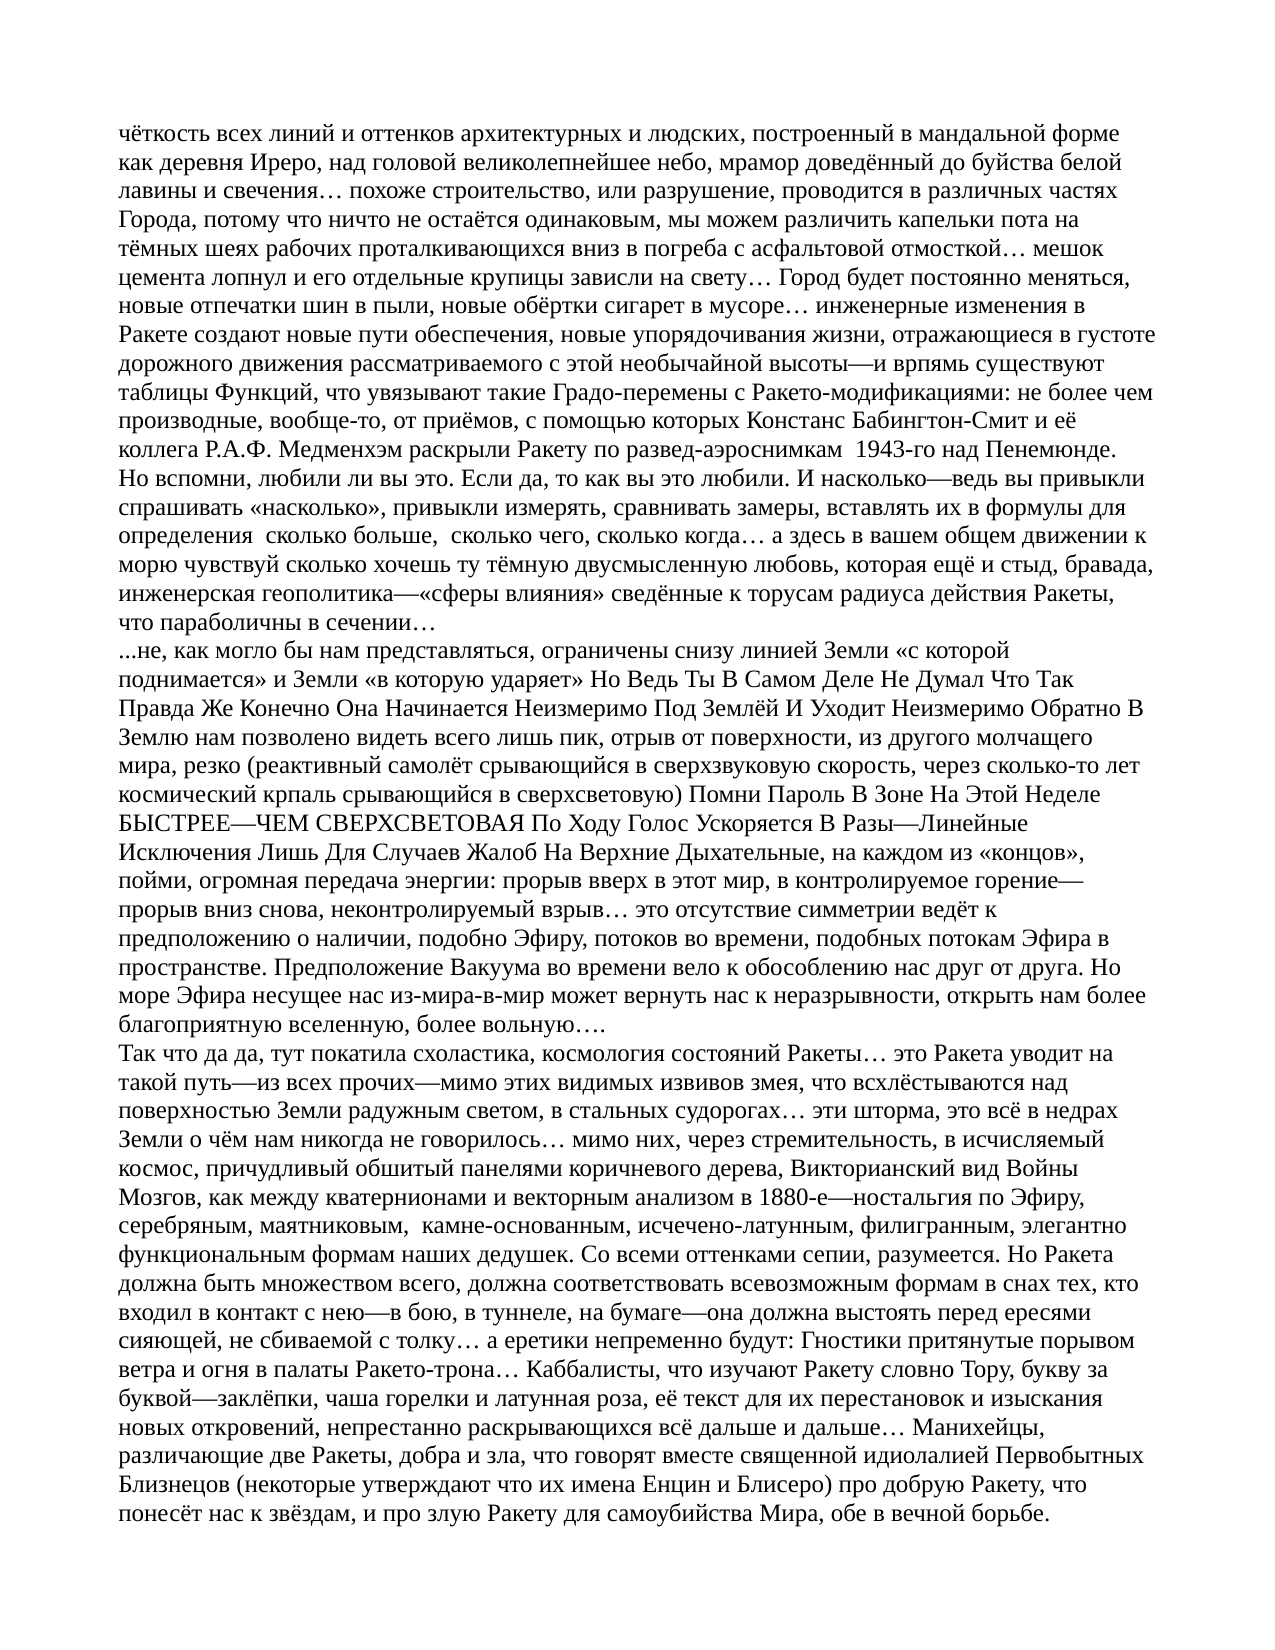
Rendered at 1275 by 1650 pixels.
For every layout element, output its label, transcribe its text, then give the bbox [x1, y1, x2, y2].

text чёткость всех линий и оттенков архитектурных и людских, построенный в мандальной форме как деревня Иреро, над головой великолепнейшее небо, мрамор доведённый до буйства белой лавины и свечения… похоже строительство, или разрушение, проводится в различных частях Города, потому что ничто не остаётся одинаковым, мы можем различить капельки пота на тёмных шеях рабочих проталкивающихся вниз в погреба с асфальтовой отмосткой… мешок цемента лопнул и его отдельные крупицы зависли на свету… Город будет постоянно меняться, новые отпечатки шин в пыли, новые обёртки сигарет в мусоре… инженерные изменения в Ракете создают новые пути обеспечения, новые упорядочивания жизни, отражающиеся в густоте дорожного движения рассматриваемого с этой необычайной высоты—и врпямь существуют таблицы Функций, что увязывают такие Градо-перемены с Ракето-модификациями: не более чем производные, вообще-то, от приёмов, с помощью которых Констанс Бабингтон-Смит и её коллега Р.А.Ф. Медменхэм раскрыли Ракету по развед-аэроснимкам 1943-го над Пенемюнде. [118, 118, 1157, 463]
text Но вспомни, любили ли вы это. Если да, то как вы это любили. И насколько—ведь вы привыкли спрашивать «насколько», привыкли измерять, сравнивать замеры, вставлять их в формулы для определения сколько больше, сколько чего, сколько когда… а здесь в вашем общем движении к морю чувствуй сколько хочешь ту тёмную двусмысленную любовь, которая ещё и стыд, бравада, инженерская геополитика—«сферы влияния» сведённые к торусам радиуса действия Ракеты, что параболичны в сечении… [118, 463, 1157, 636]
text ...не, как могло бы нам представляться, ограничены снизу линией Земли «с которой поднимается» и Земли «в которую ударяет» Но Ведь Ты В Самом Деле Не Думал Что Так Правда Же Конечно Она Начинается Неизмеримо Под Землёй И Уходит Неизмеримо Обратно В Землю нам позволено видеть всего лишь пик, отрыв от поверхности, из другого молчащего мира, резко (реактивный самолёт срывающийся в сверхзвуковую скорость, через сколько-то лет космический крпаль срывающийся в сверхсветовую) Помни Пароль В Зоне На Этой Неделе БЫСТРЕЕ—ЧЕМ СВЕРХСВЕТОВАЯ По Ходу Голос Ускоряется В Разы—Линейные Исключения Лишь Для Случаев Жалоб На Верхние Дыхательные, на каждом из «концов», пойми, огромная передача энергии: прорыв вверх в этот мир, в контролируемое горение—прорыв вниз снова, неконтролируемый взрыв… это отсутствие симметрии ведёт к предположению о наличии, подобно Эфиру, потоков во времени, подобных потокам Эфира в пространстве. Предположение Вакуума во времени вело к обособлению нас друг от друга. Но море Эфира несущее нас из-мира-в-мир может вернуть нас к неразрывности, открыть нам более благоприятную вселенную, более вольную…. [118, 636, 1157, 1038]
text Так что да да, тут покатила схоластика, космология состояний Ракеты… это Ракета уводит на такой путь—из всех прочих—мимо этих видимых извивов змея, что всхлёстываются над поверхностью Земли радужным светом, в стальных судорогах… эти шторма, это всё в недрах Земли о чём нам никогда не говорилось… мимо них, через стремительность, в исчисляемый космос, причудливый обшитый панелями коричневого дерева, Викторианский вид Войны Мозгов, как между кватернионами и векторным анализом в 1880-е—ностальгия по Эфиру, серебряным, маятниковым, камне-основанным, исчечено-латунным, филигранным, элегантно функциональным формам наших дедушек. Со всеми оттенками сепии, разумеется. Но Ракета должна быть множеством всего, должна соответствовать всевозможным формам в снах тех, кто входил в контакт с нею—в бою, в туннеле, на бумаге—она должна выстоять перед ересями сияющей, не сбиваемой с толку… а еретики непременно будут: Гностики притянутые порывом ветра и огня в палаты Ракето-трона… Каббалисты, что изучают Ракету словно Тору, букву за буквой—заклёпки, чаша горелки и латунная роза, её текст для их перестановок и изыскания новых откровений, непрестанно раскрывающихся всё дальше и дальше… Манихейцы, различающие две Ракеты, добра и зла, что говорят вместе священной идиолалией Первобытных Близнецов (некоторые утверждают что их имена Енцин и Блисеро) про добрую Ракету, что понесёт нас к звёздам, и про злую Ракету для самоубийства Мира, обе в вечной борьбе. [118, 1038, 1157, 1527]
